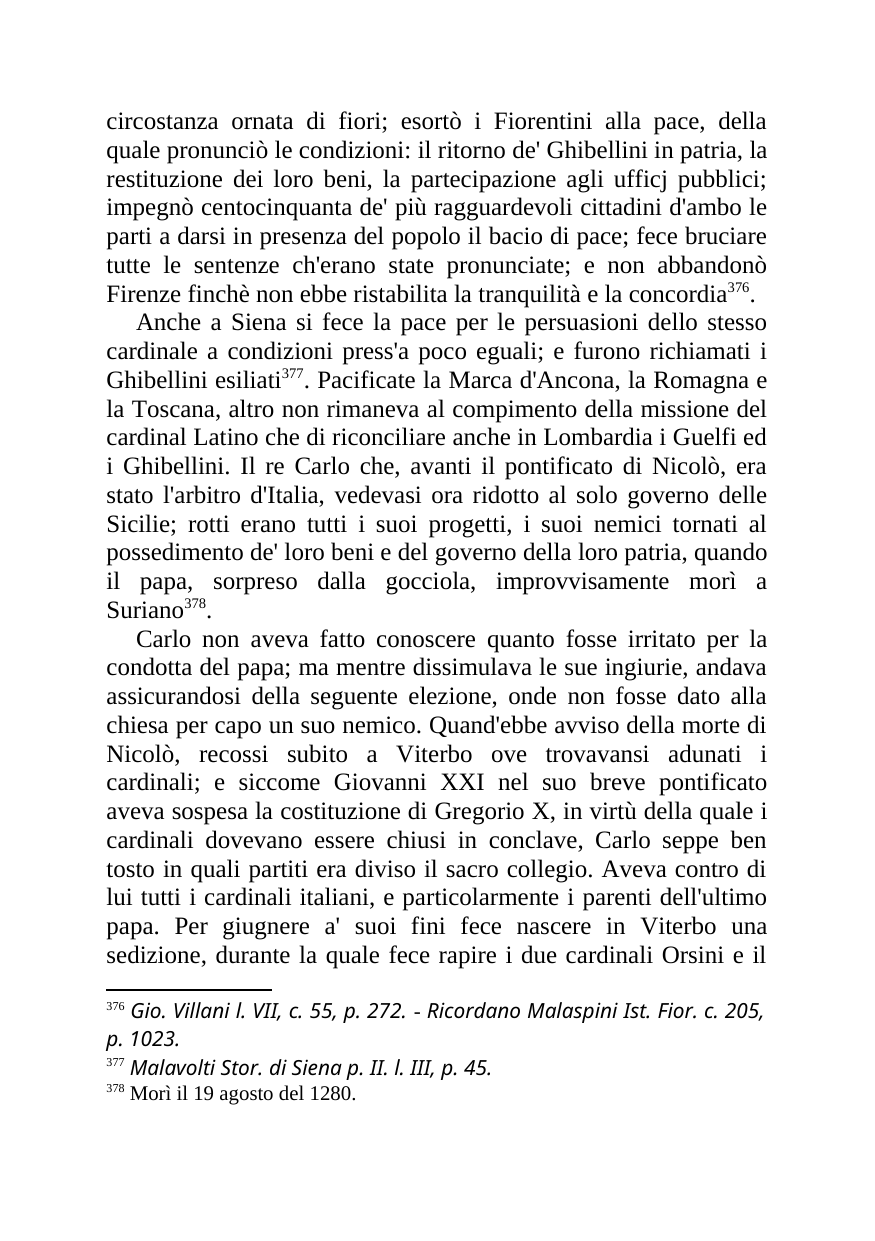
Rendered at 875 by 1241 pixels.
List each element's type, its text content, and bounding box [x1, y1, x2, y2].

text Morì il 19 agosto del 1280. [106, 1081, 768, 1105]
text Malavolti Stor. di Siena p. II. l. III, p. 45. [106, 1053, 768, 1081]
text Gio. Villani l. VII, c. 55, p. 272. - Ricordano Malaspini Ist. Fior. c. 205, p. 1023. [106, 996, 768, 1053]
text Carlo non aveva fatto conoscere quanto fosse irritato per la condotta del papa; ma mentre dissimulava le sue ingiurie, andava assicurandosi della seguente elezione, onde non fosse dato alla chiesa per capo un suo nemico. Quand'ebbe avviso della morte di Nicolò, recossi subito a Viterbo ove trovavansi adunati i cardinali; e siccome Giovanni XXI nel suo breve pontificato aveva sospesa la costituzione di Gregorio X, in virtù della quale i cardinali dovevano essere chiusi in conclave, Carlo seppe ben tosto in quali partiti era diviso il sacro collegio. Aveva contro di lui tutti i cardinali italiani, e particolarmente i parenti dell'ultimo papa. Per giugnere a' suoi fini fece nascere in Viterbo una sedizione, durante la quale fece rapire i due cardinali Orsini e il [106, 624, 768, 969]
text circostanza ornata di fiori; esortò i Fiorentini alla pace, della quale pronunciò le condizioni: il ritorno de' Ghibellini in patria, la restituzione dei loro beni, la partecipazione agli ufficj pubblici; impegnò centocinquanta de' più ragguardevoli cittadini d'ambo le parti a darsi in presenza del popolo il bacio di pace; fece bruciare tutte le sentenze ch'erano state pronunciate; e non abbandonò Firenze finchè non ebbe ristabilita la tranquilità e la concordia. [106, 106, 768, 307]
text Anche a Siena si fece la pace per le persuasioni dello stesso cardinale a condizioni press'a poco eguali; e furono richiamati i Ghibellini esiliati. Pacificate la Marca d'Ancona, la Romagna e la Toscana, altro non rimaneva al compimento della missione del cardinal Latino che di riconciliare anche in Lombardia i Guelfi ed i Ghibellini. Il re Carlo che, avanti il pontificato di Nicolò, era stato l'arbitro d'Italia, vedevasi ora ridotto al solo governo delle Sicilie; rotti erano tutti i suoi progetti, i suoi nemici tornati al possedimento de' loro beni e del governo della loro patria, quando il papa, sorpreso dalla gocciola, improvvisamente morì a Suriano. [106, 307, 768, 624]
